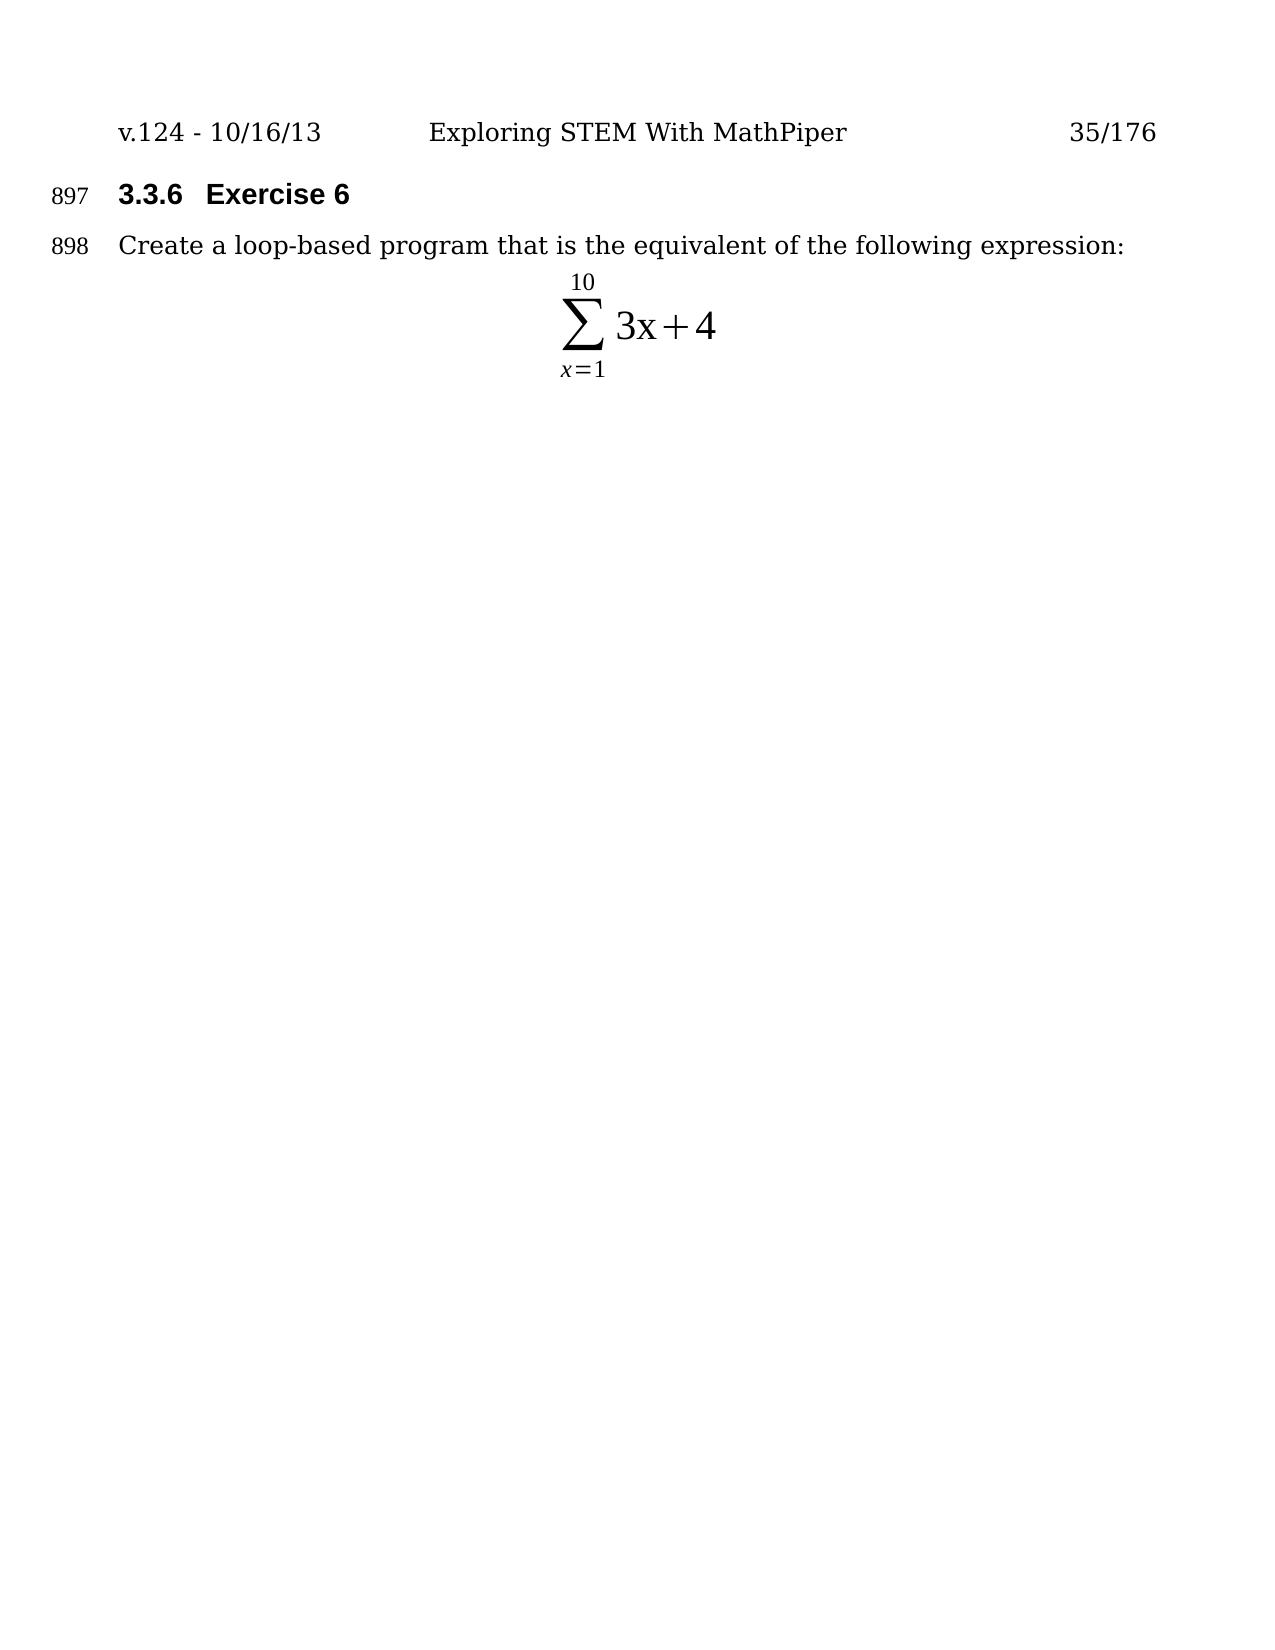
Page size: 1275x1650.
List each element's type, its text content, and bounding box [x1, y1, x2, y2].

text Create a loop-based program that is the equivalent of the following expression: [118, 231, 1157, 260]
subtitle Exercise 6 [118, 177, 1157, 210]
